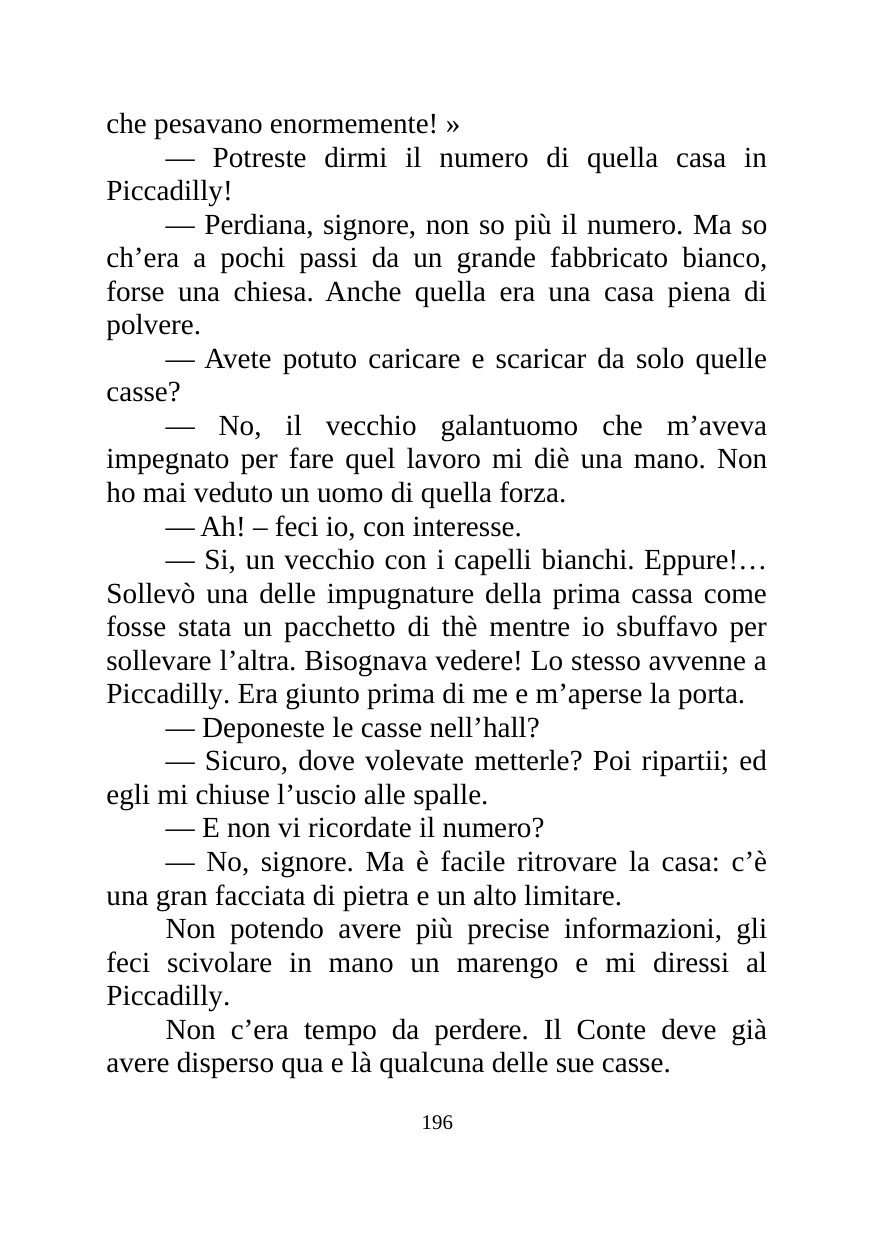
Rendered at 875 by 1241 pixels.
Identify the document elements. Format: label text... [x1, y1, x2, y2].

text Non c’era tempo da perdere. Il Conte deve già avere disperso qua e là qualcuna delle sue casse. [106, 1012, 768, 1079]
text — Si, un vecchio con i capelli bianchi. Eppure!… Sollevò una delle impugnature della prima cassa come fosse stata un pacchetto di thè mentre io sbuffavo per sollevare l’altra. Bisognava vedere! Lo stesso avvenne a Piccadilly. Era giunto prima di me e m’aperse la porta. [106, 542, 768, 710]
text — Potreste dirmi il numero di quella casa in Piccadilly! [106, 140, 768, 207]
text — Sicuro, dove volevate metterle? Poi ripartii; ed egli mi chiuse l’uscio alle spalle. [106, 743, 768, 811]
text — No, signore. Ma è facile ritrovare la casa: c’è una gran facciata di pietra e un alto limitare. [106, 844, 768, 911]
text Non potendo avere più precise informazioni, gli feci scivolare in mano un marengo e mi diressi al Piccadilly. [106, 911, 768, 1012]
text che pesavano enormemente! » [106, 106, 768, 140]
text — No, il vecchio galantuomo che m’aveva impegnato per fare quel lavoro mi diè una mano. Non ho mai veduto un uomo di quella forza. [106, 408, 768, 509]
text — Deponeste le casse nell’hall? [106, 710, 768, 743]
text — Avete potuto caricare e scaricar da solo quelle casse? [106, 341, 768, 408]
text — Perdiana, signore, non so più il numero. Ma so ch’era a pochi passi da un grande fabbricato bianco, forse una chiesa. Anche quella era una casa piena di polvere. [106, 207, 768, 341]
text — Ah! – feci io, con interesse. [106, 509, 768, 542]
text — E non vi ricordate il numero? [106, 811, 768, 844]
